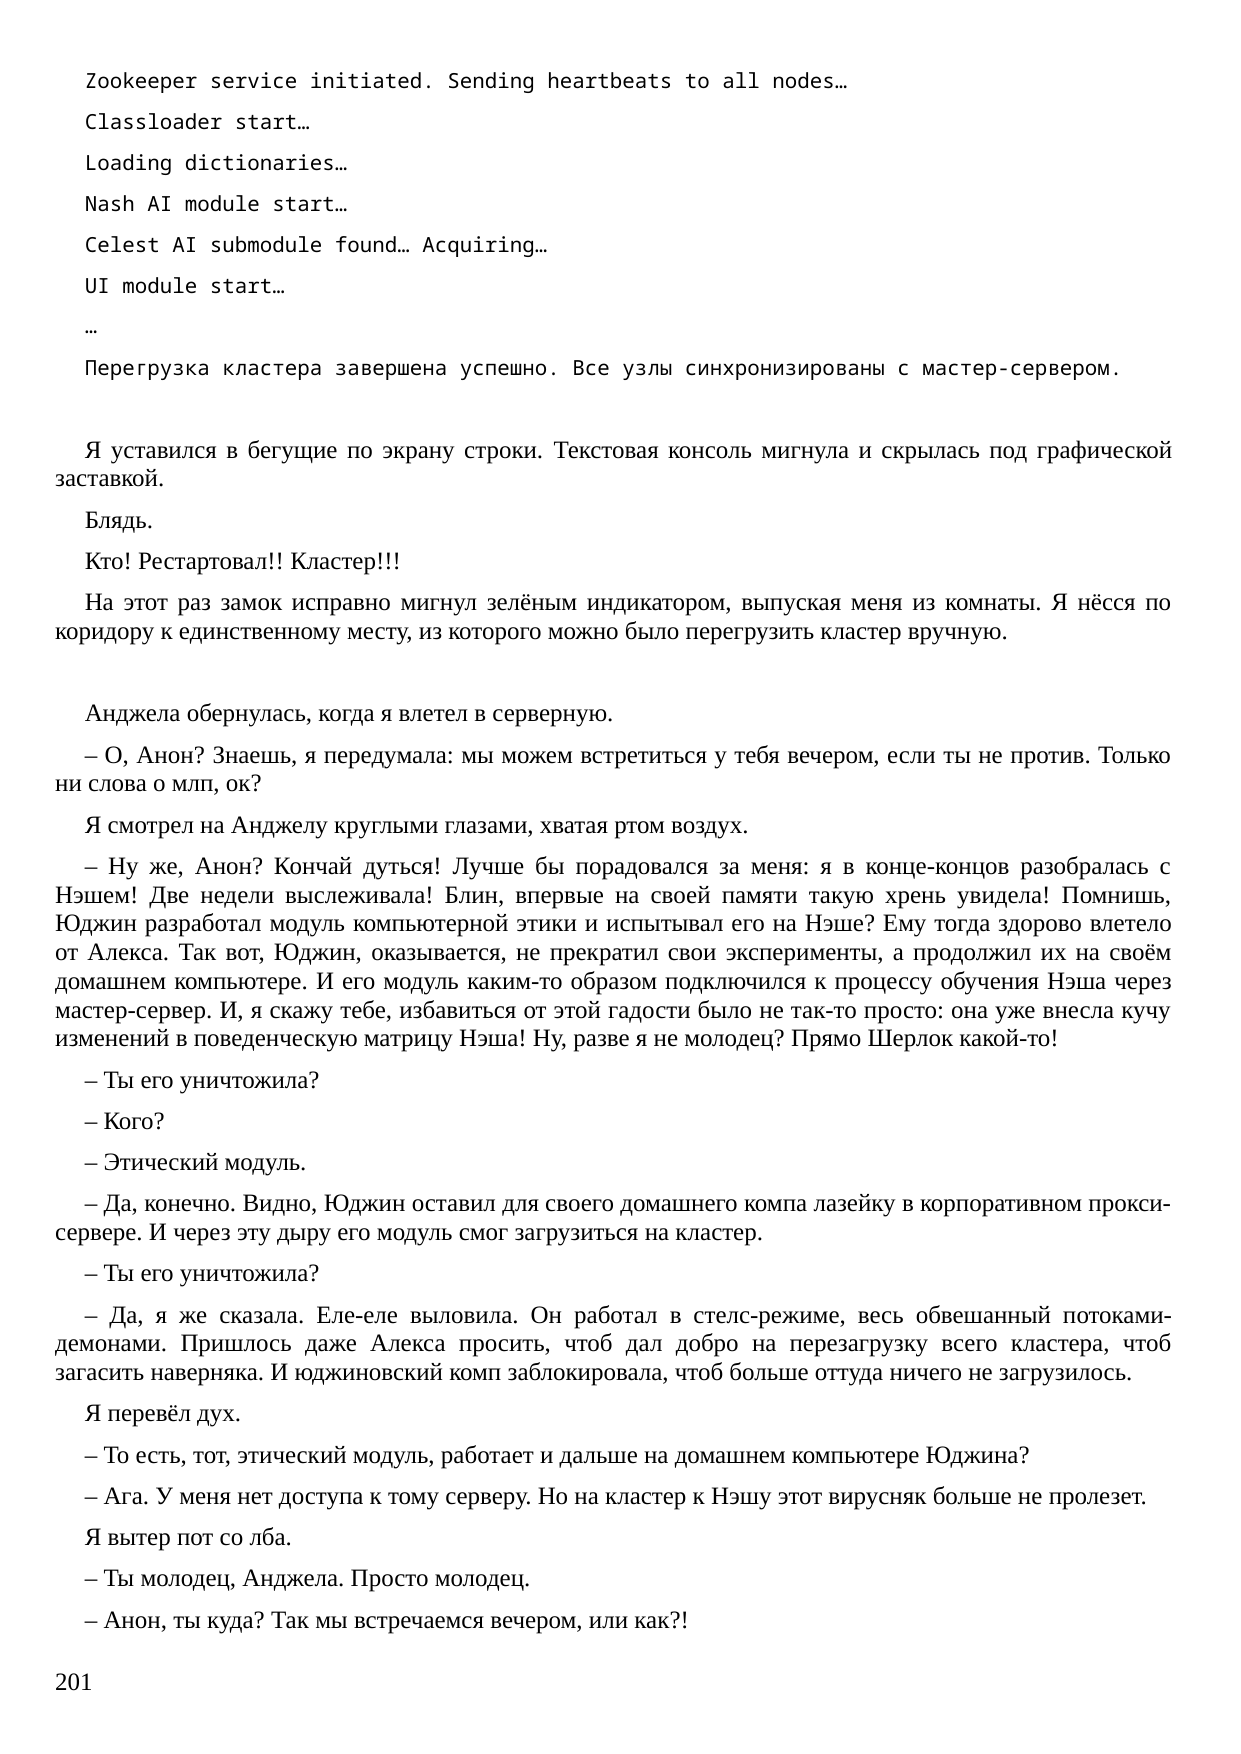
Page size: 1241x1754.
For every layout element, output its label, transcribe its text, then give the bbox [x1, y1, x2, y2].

text – Ты молодец, Анджела. Просто молодец. [55, 1563, 1173, 1592]
text – Ты его уничтожила? [55, 1258, 1173, 1287]
text Я смотрел на Анджелу круглыми глазами, хватая ртом воздух. [55, 810, 1173, 838]
text UI module start… [55, 271, 1173, 299]
text … [55, 312, 1173, 340]
text – То есть, тот, этический модуль, работает и дальше на домашнем компьютере Юджина? [55, 1440, 1173, 1468]
text Zookeeper service initiated. Sending heartbeats to all nodes… [55, 66, 1173, 94]
text Loading dictionaries… [55, 148, 1173, 176]
text – Ты его уничтожила? [55, 1065, 1173, 1093]
text – Да, конечно. Видно, Юджин оставил для своего домашнего компа лазейку в корпоративном прокси-сервере. И через эту дыру его модуль смог загрузиться на кластер. [55, 1188, 1173, 1246]
text Я вытер пот со лба. [55, 1522, 1173, 1551]
text Блядь. [55, 505, 1173, 533]
text – Ну же, Анон? Кончай дуться! Лучше бы порадовался за меня: я в конце-концов разобралась с Нэшем! Две недели выслеживала! Блин, впервые на своей памяти такую хрень увидела! Помнишь, Юджин разработал модуль компьютерной этики и испытывал его на Нэше? Ему тогда здорово влетело от Алекса. Так вот, Юджин, оказывается, не прекратил свои эксперименты, а продолжил их на своём домашнем компьютере. И его модуль каким-то образом подключился к процессу обучения Нэша через мастер-сервер. И, я скажу тебе, избавиться от этой гадости было не так-то просто: она уже внесла кучу изменений в поведенческую матрицу Нэша! Ну, разве я не молодец? Прямо Шерлок какой-то! [55, 851, 1173, 1052]
text Я перевёл дух. [55, 1398, 1173, 1427]
text – Ага. У меня нет доступа к тому серверу. Но на кластер к Нэшу этот вирусняк больше не пролезет. [55, 1481, 1173, 1510]
text – Да, я же сказала. Еле-еле выловила. Он работал в стелс-режиме, весь обвешанный потоками-демонами. Пришлось даже Алекса просить, чтоб дал добро на перезагрузку всего кластера, чтоб загасить наверняка. И юджиновский комп заблокировала, чтоб больше оттуда ничего не загрузилось. [55, 1300, 1173, 1386]
text На этот раз замок исправно мигнул зелёным индикатором, выпуская меня из комнаты. Я нёсся по коридору к единственному месту, из которого можно было перегрузить кластер вручную. [55, 587, 1173, 645]
text Перегрузка кластера завершена успешно. Все узлы синхронизированы с мастер-сервером. [55, 353, 1173, 381]
text Nash AI module start… [55, 189, 1173, 217]
text Анджела обернулась, когда я влетел в серверную. [55, 698, 1173, 727]
text Я уставился в бегущие по экрану строки. Текстовая консоль мигнула и скрылась под графической заставкой. [55, 435, 1173, 492]
text – Этический модуль. [55, 1147, 1173, 1176]
text Classloader start… [55, 107, 1173, 135]
text – Кого? [55, 1106, 1173, 1135]
text Кто! Рестартовал!! Кластер!!! [55, 546, 1173, 575]
text – О, Анон? Знаешь, я передумала: мы можем встретиться у тебя вечером, если ты не против. Только ни слова о млп, ок? [55, 740, 1173, 797]
text Celest AI submodule found… Acquiring… [55, 230, 1173, 258]
text – Анон, ты куда? Так мы встречаемся вечером, или как?! [55, 1605, 1173, 1633]
